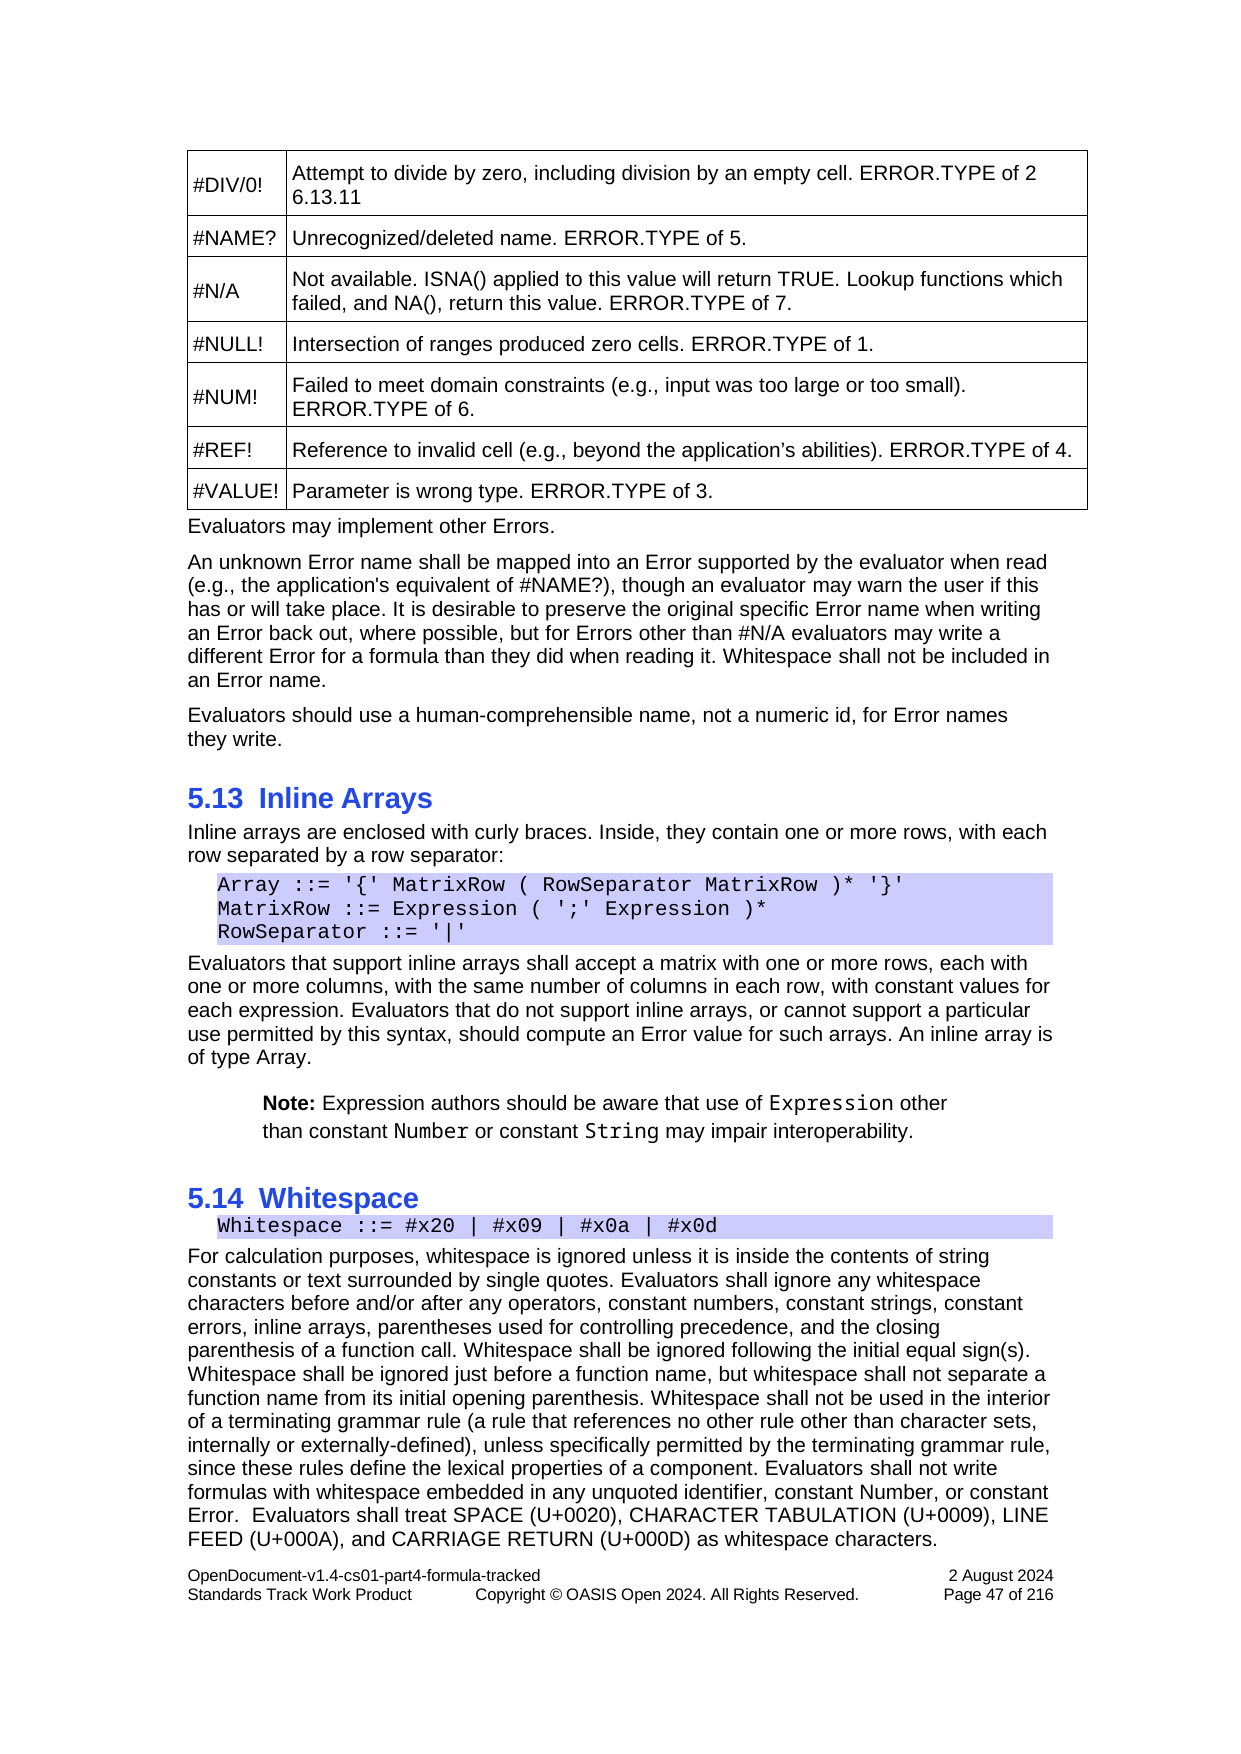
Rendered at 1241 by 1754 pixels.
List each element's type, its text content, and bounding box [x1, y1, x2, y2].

subtitle Whitespace [187, 1182, 1053, 1215]
table_cell Attempt to divide by zero, including division by an empty cell. ERROR.TYPE of 2 6.13.11 [287, 151, 1087, 215]
table_cell Intersection of ranges produced zero cells. ERROR.TYPE of 1. [287, 322, 1087, 362]
table_cell Reference to invalid cell (e.g., beyond the application’s abilities). ERROR.TYPE of 4. [287, 427, 1087, 467]
table_cell #DIV/0! [188, 151, 286, 215]
text Array ::= '{' MatrixRow ( RowSeparator MatrixRow )* '}' [217, 873, 1053, 897]
text MatrixRow ::= Expression ( ';' Expression )* [217, 897, 1053, 921]
text Evaluators should use a human-comprehensible name, not a numeric id, for Error names they write. [187, 704, 1053, 751]
table_cell #NUM! [188, 363, 286, 426]
table_cell #VALUE! [188, 469, 286, 509]
table_cell #NULL! [188, 322, 286, 362]
text Note: Expression authors should be aware that use of Expression other than constant Number or constant String may impair interoperability. [262, 1088, 978, 1145]
table_cell #NAME? [188, 216, 286, 256]
subtitle Inline Arrays [187, 782, 1053, 814]
table_cell Not available. ISNA() applied to this value will return TRUE. Lookup functions which failed, and NA(), return this value. ERROR.TYPE of 7. [287, 257, 1087, 321]
table_cell #REF! [188, 427, 286, 467]
text Evaluators may implement other Errors. [187, 515, 1053, 538]
text An unknown Error name shall be mapped into an Error supported by the evaluator when read (e.g., the application's equivalent of #NAME?), though an evaluator may warn the user if this has or will take place. It is desirable to preserve the original specific Error name when writing an Error back out, where possible, but for Errors other than #N/A evaluators may write a different Error for a formula than they did when reading it. Whitespace shall not be included in an Error name. [187, 550, 1053, 692]
table_cell Unrecognized/deleted name. ERROR.TYPE of 5. [287, 216, 1087, 256]
text For calculation purposes, whitespace is ignored unless it is inside the contents of string constants or text surrounded by single quotes. Evaluators shall ignore any whitespace characters before and/or after any operators, constant numbers, constant strings, constant errors, inline arrays, parentheses used for controlling precedence, and the closing parenthesis of a function call. Whitespace shall be ignored following the initial equal sign(s). Whitespace shall be ignored just before a function name, but whitespace shall not separate a function name from its initial opening parenthesis. Whitespace shall not be used in the interior of a terminating grammar rule (a rule that references no other rule other than character sets, internally or externally-defined), unless specifically permitted by the terminating grammar rule, since these rules define the lexical properties of a component. Evaluators shall not write formulas with whitespace embedded in any unquoted identifier, constant Number, or constant Error. Evaluators shall treat SPACE (U+0020), CHARACTER TABULATION (U+0009), LINE FEED (U+000A), and CARRIAGE RETURN (U+000D) as whitespace characters. [187, 1245, 1053, 1551]
text Inline arrays are enclosed with curly braces. Inside, they contain one or more rows, with each row separated by a row separator: [187, 820, 1053, 867]
text Whitespace ::= #x20 | #x09 | #x0a | #x0d [217, 1215, 1053, 1239]
table_cell #N/A [188, 257, 286, 321]
text RowSeparator ::= '|' [217, 921, 1053, 945]
table_cell Parameter is wrong type. ERROR.TYPE of 3. [287, 469, 1087, 509]
table_cell Failed to meet domain constraints (e.g., input was too large or too small). ERROR.TYPE of 6. [287, 363, 1087, 426]
text Evaluators that support inline arrays shall accept a matrix with one or more rows, each with one or more columns, with the same number of columns in each row, with constant values for each expression. Evaluators that do not support inline arrays, or cannot support a particular use permitted by this syntax, should compute an Error value for such arrays. An inline array is of type Array. [187, 951, 1053, 1069]
